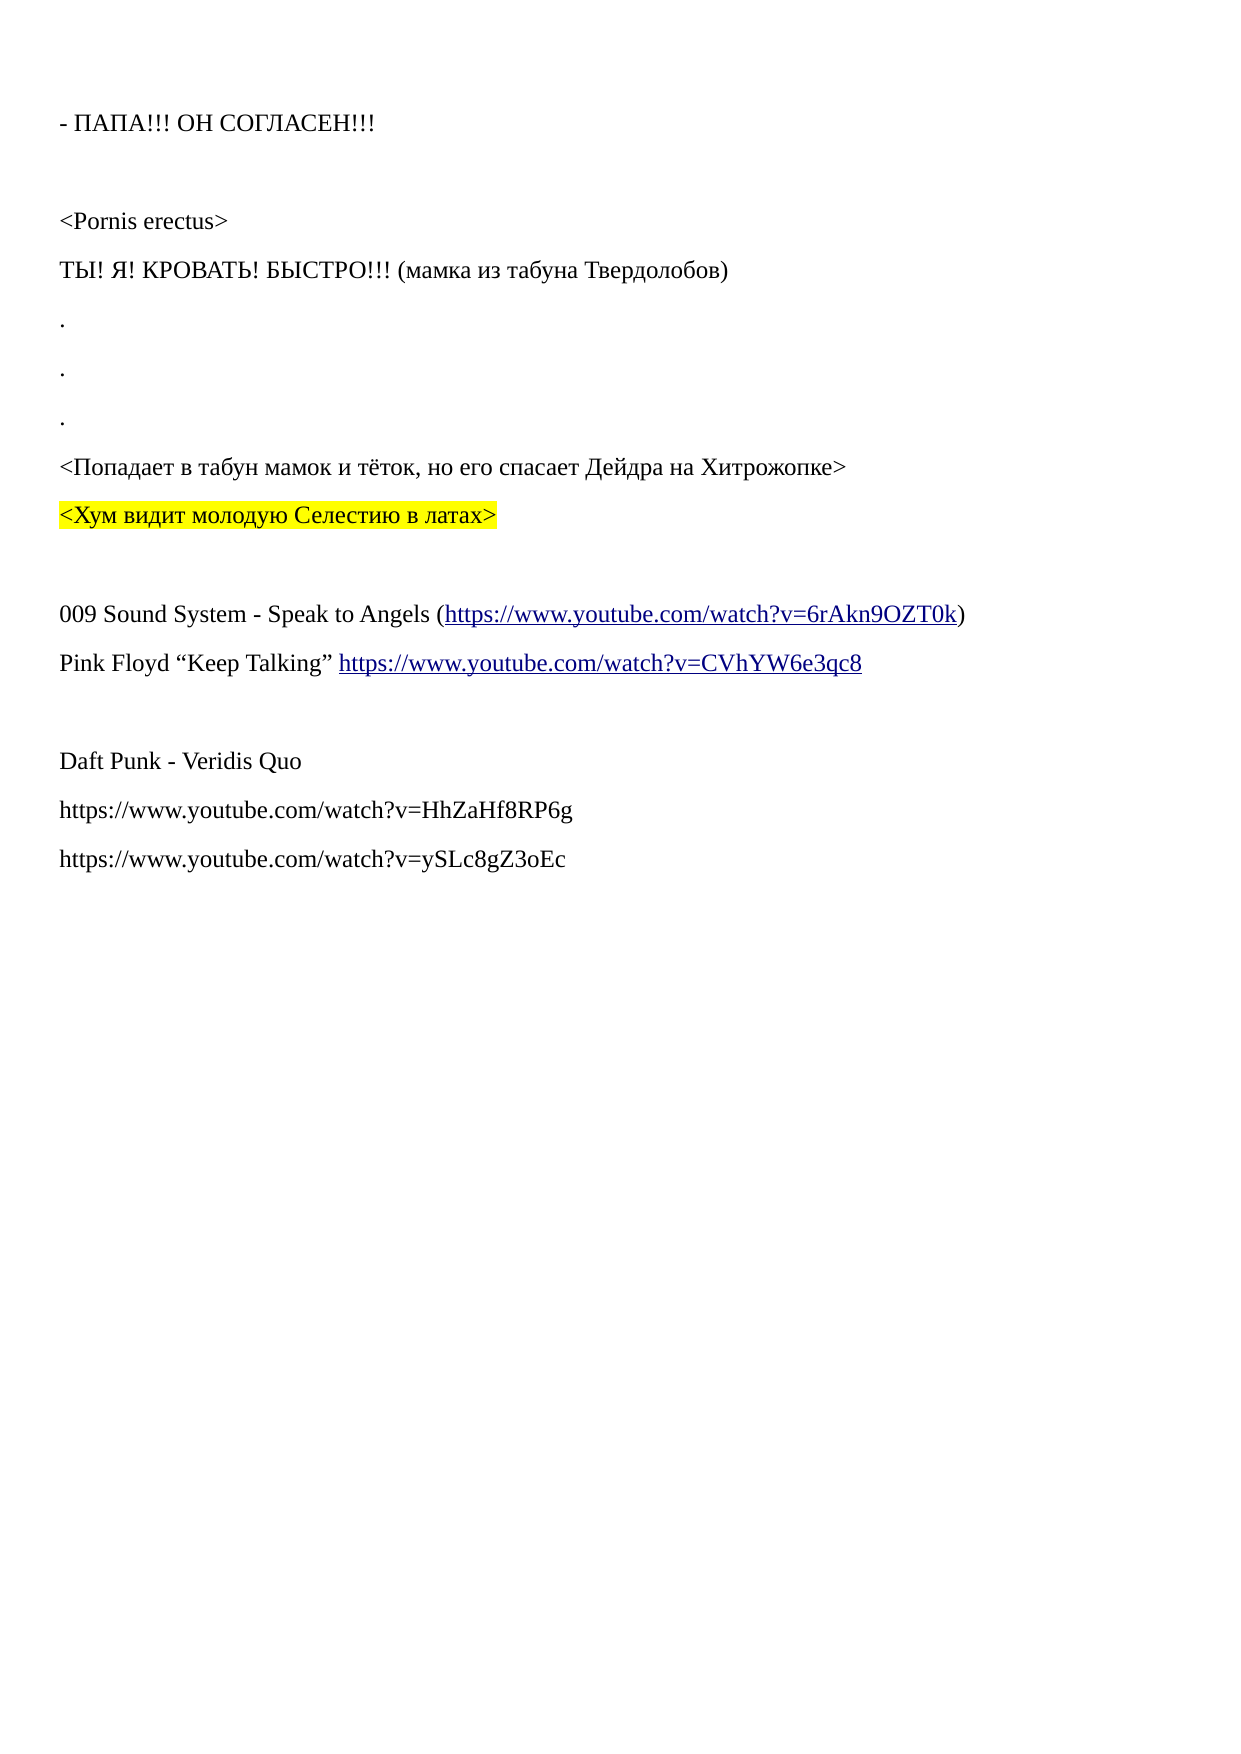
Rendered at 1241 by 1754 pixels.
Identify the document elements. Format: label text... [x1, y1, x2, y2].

text <Pornis erectus> [59, 206, 1181, 235]
text ТЫ! Я! КРОВАТЬ! БЫСТРО!!! (мамка из табуна Твердолобов) [59, 255, 1181, 284]
text https://www.youtube.com/watch?v=HhZaHf8RP6g [59, 795, 1181, 824]
text . [59, 402, 1181, 431]
text - ПАПА!!! ОН СОГЛАСЕН!!! [59, 108, 1181, 137]
text 009 Sound System - Speak to Angels (https://www.youtube.com/watch?v=6rAkn9OZT0k) [59, 599, 1181, 627]
text https://www.youtube.com/watch?v=ySLc8gZ3oEc [59, 844, 1181, 873]
text . [59, 353, 1181, 382]
text <Хум видит молодую Селестию в латах> [59, 501, 1181, 529]
text <Попадает в табун мамок и тёток, но его спасает Дейдра на Хитрожопке> [59, 452, 1181, 480]
text Pink Floyd “Keep Talking” https://www.youtube.com/watch?v=CVhYW6e3qc8 [59, 648, 1181, 677]
text Daft Punk - Veridis Quo [59, 746, 1181, 775]
text . [59, 304, 1181, 333]
